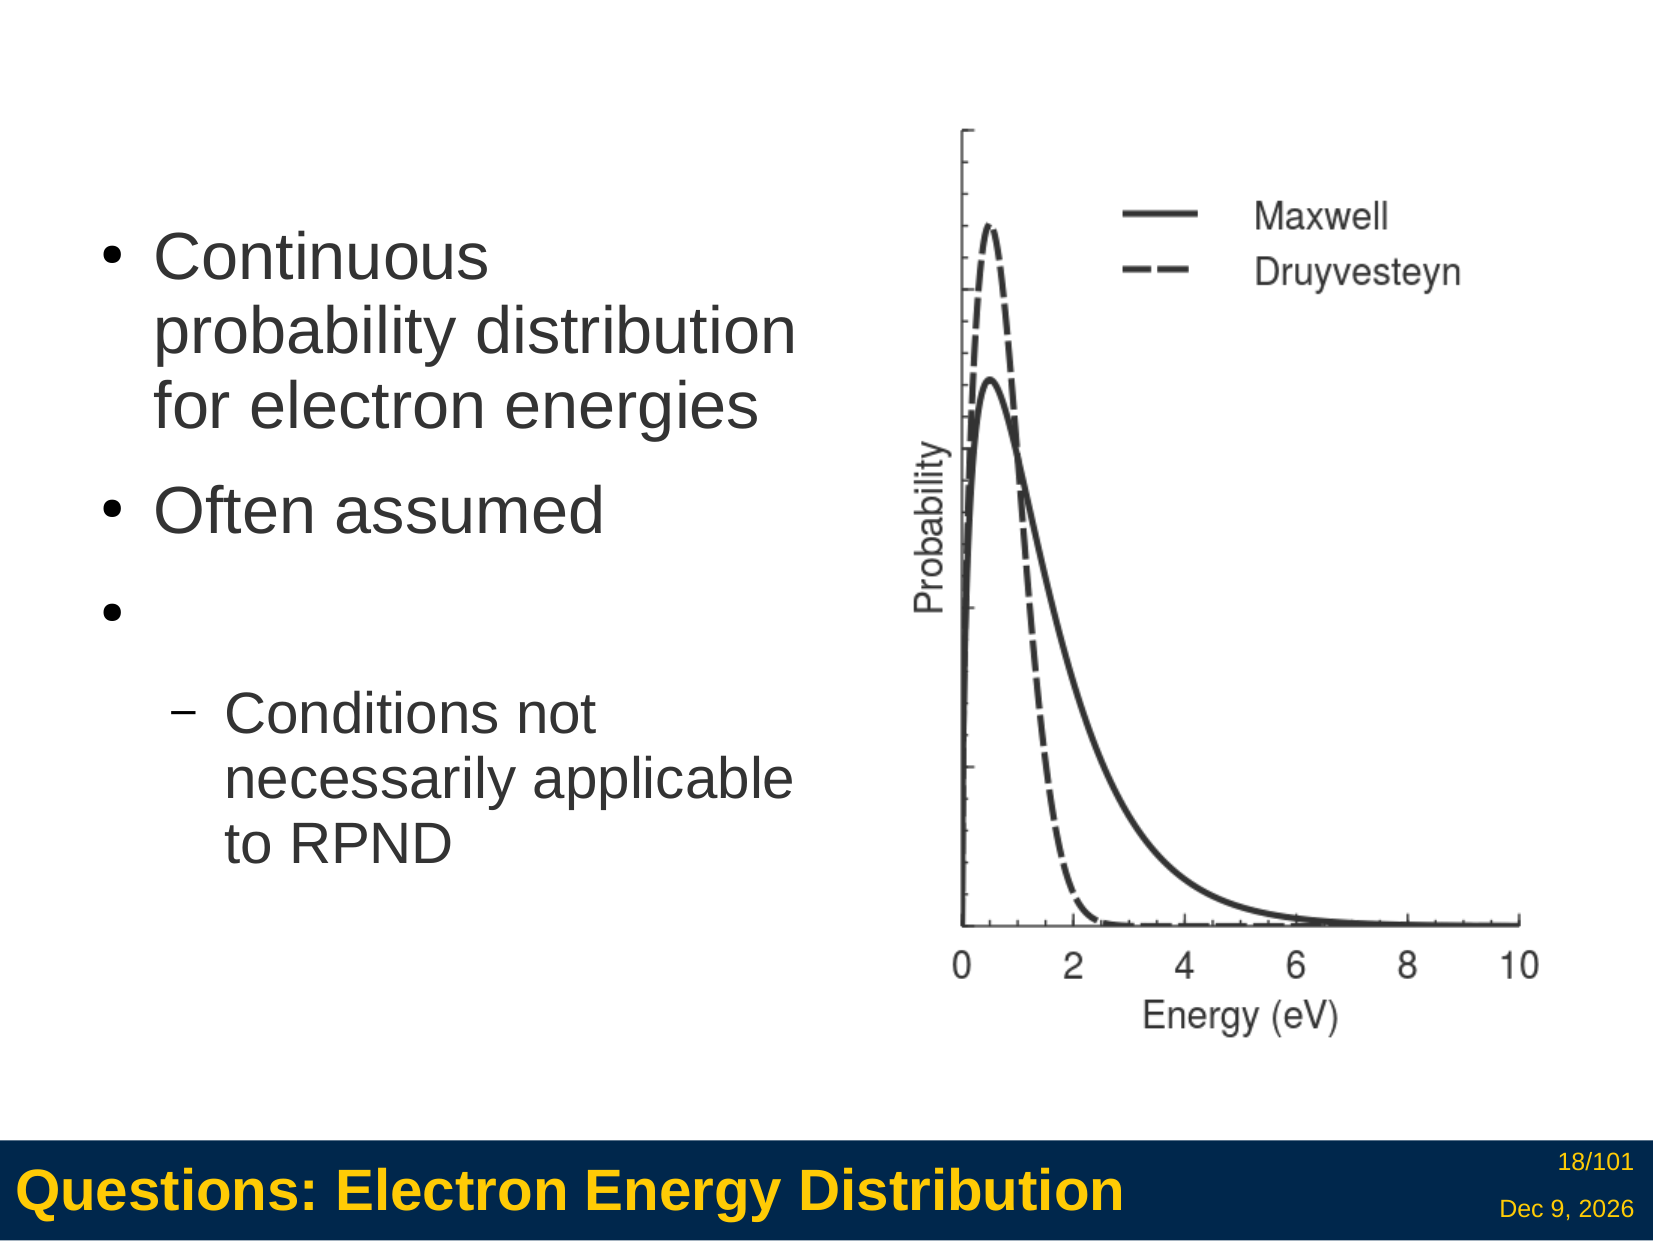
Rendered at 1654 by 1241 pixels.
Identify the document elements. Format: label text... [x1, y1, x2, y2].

title Questions: Electron Energy Distribution [14, 1140, 1380, 1241]
list Continuous probability distribution for electron energies Often assumed Conditions not necessarily applicable to RPND [82, 75, 809, 1021]
picture [812, 93, 1557, 1039]
